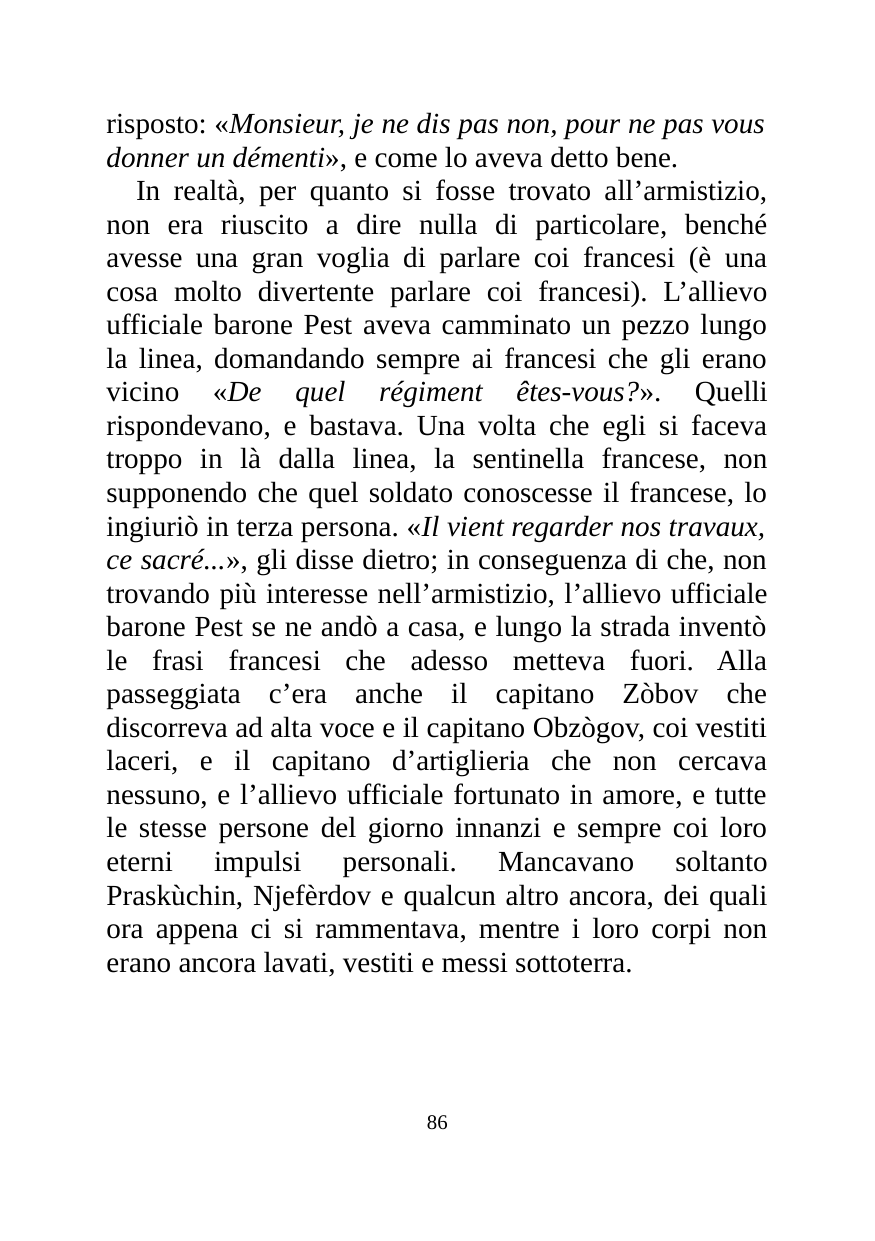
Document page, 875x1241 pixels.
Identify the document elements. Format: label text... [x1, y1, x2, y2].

text In realtà, per quanto si fosse trovato all’armistizio, non era riuscito a dire nulla di particolare, benché avesse una gran voglia di parlare coi francesi (è una cosa molto divertente parlare coi francesi). L’allievo ufficiale barone Pest aveva camminato un pezzo lungo la linea, domandando sempre ai francesi che gli erano vicino «De quel régiment êtes-vous?». Quelli rispondevano, e bastava. Una volta che egli si faceva troppo in là dalla linea, la sentinella francese, non supponendo che quel soldato conoscesse il francese, lo ingiuriò in terza persona. «Il vient regarder nos travaux, ce sacré...», gli disse dietro; in conseguenza di che, non trovando più interesse nell’armistizio, l’allievo ufficiale barone Pest se ne andò a casa, e lungo la strada inventò le frasi francesi che adesso metteva fuori. Alla passeggiata c’era anche il capitano Zòbov che discorreva ad alta voce e il capitano Obzògov, coi vestiti laceri, e il capitano d’artiglieria che non cercava nessuno, e l’allievo ufficiale fortunato in amore, e tutte le stesse persone del giorno innanzi e sempre coi loro eterni impulsi personali. Mancavano soltanto Praskùchin, Njefèrdov e qualcun altro ancora, dei quali ora appena ci si rammentava, mentre i loro corpi non erano ancora lavati, vestiti e messi sottoterra. [106, 173, 768, 978]
text risposto: «Monsieur, je ne dis pas non, pour ne pas vous donner un démenti», e come lo aveva detto bene. [106, 106, 768, 173]
